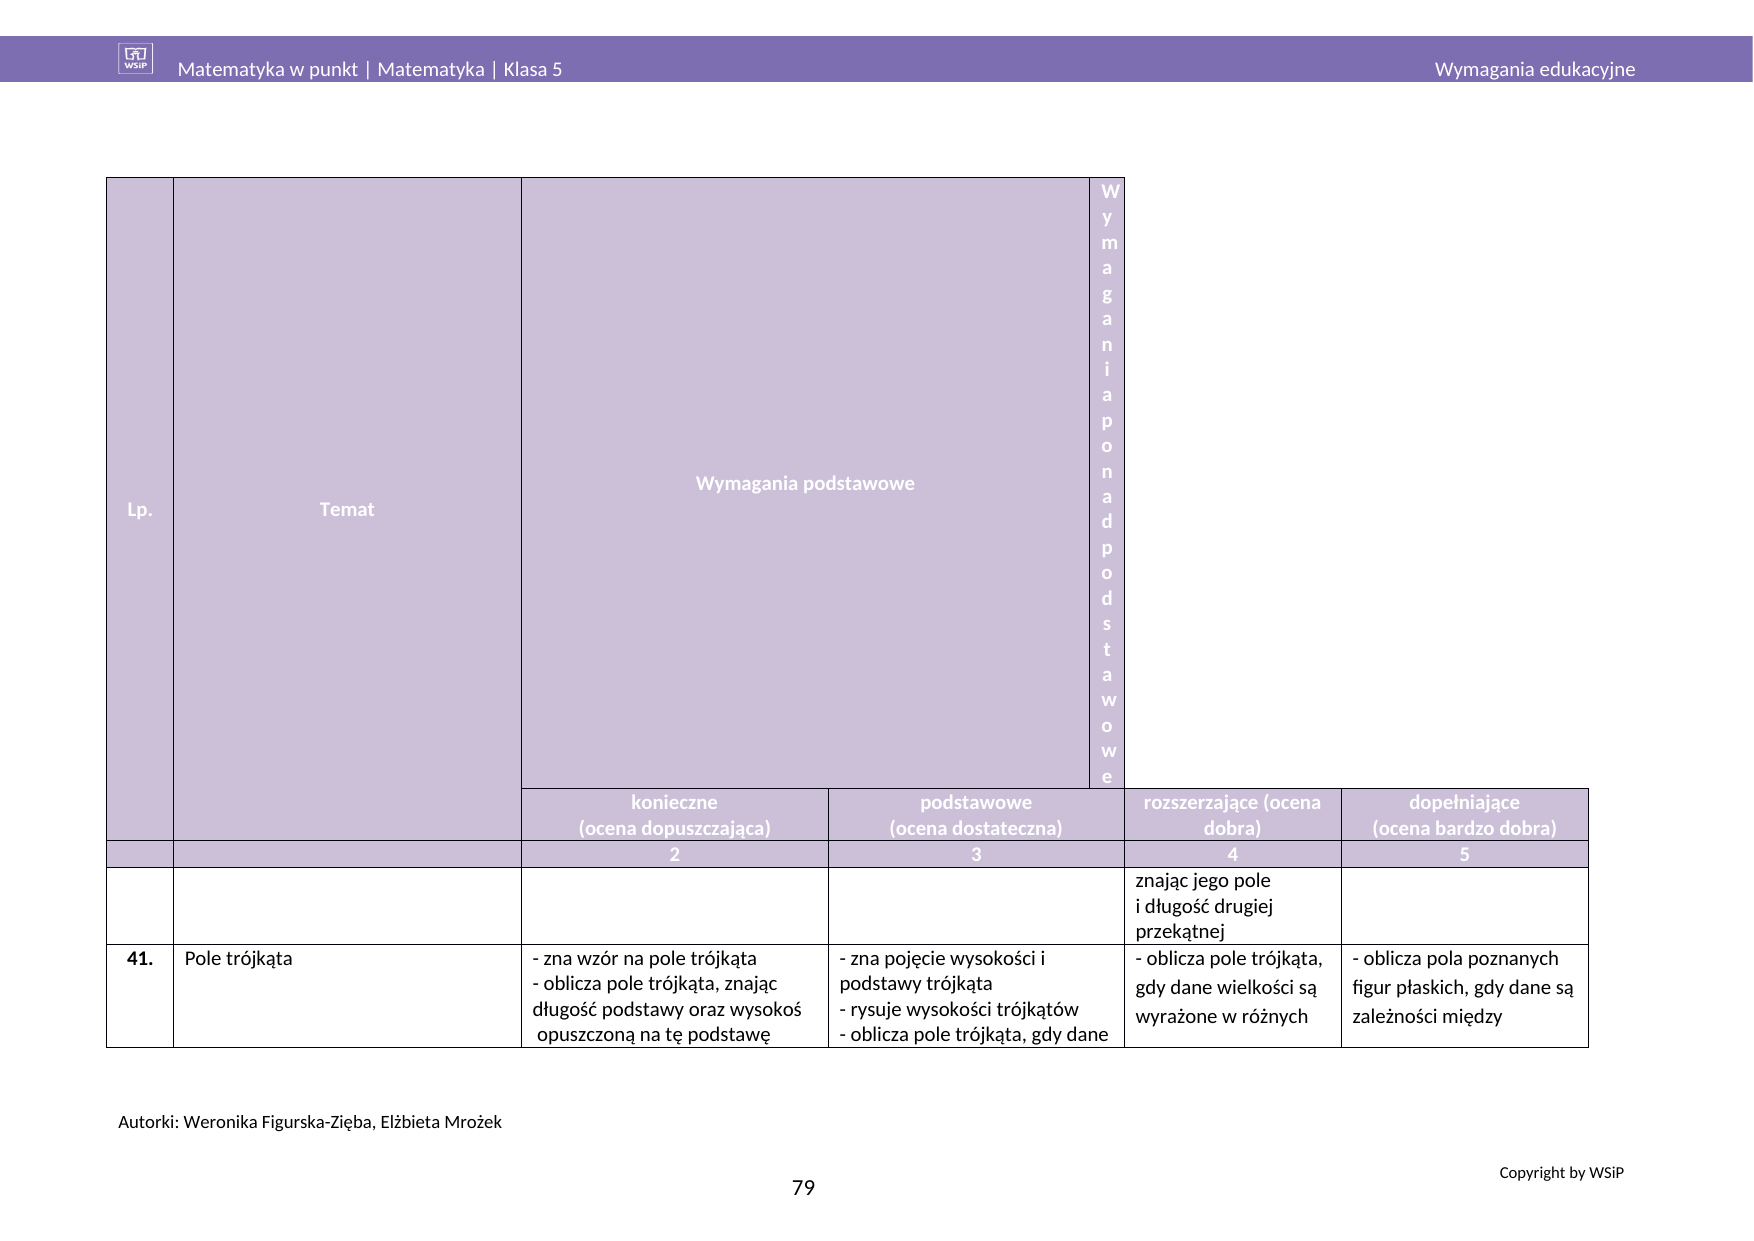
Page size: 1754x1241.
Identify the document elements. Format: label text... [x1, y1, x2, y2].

table_cell [107, 868, 173, 944]
table_cell [107, 841, 173, 867]
table_cell 3 [829, 841, 1124, 867]
table_cell [174, 868, 521, 944]
table_cell podstawowe (ocena dostateczna) [829, 789, 1124, 840]
table_cell konieczne (ocena dopuszczająca) [522, 789, 828, 840]
table_cell 5 [1342, 841, 1588, 867]
table_header Temat [174, 178, 521, 840]
table_cell [1342, 868, 1588, 944]
table_header Wymagania ponadpodstawowe [1090, 178, 1124, 788]
table_cell [829, 868, 1124, 944]
table_cell - zna wzór na pole trójkąta - oblicza pole trójkąta, znając długość podstawy oraz wysokoś opuszczoną na tę podstawę [522, 945, 828, 1047]
table_cell - oblicza pola poznanych figur płaskich, gdy dane są zależności między [1342, 945, 1588, 1047]
table_cell dopełniające (ocena bardzo dobra) [1342, 789, 1588, 840]
table_cell Pole trójkąta [174, 945, 521, 1047]
table_cell rozszerzające (ocena dobra) [1125, 789, 1341, 840]
table_cell [174, 841, 521, 867]
table_header Wymagania podstawowe [522, 178, 1089, 788]
table_header Lp. [107, 178, 173, 840]
table_cell 41. [107, 945, 173, 1047]
table_cell 4 [1125, 841, 1341, 867]
picture [0, 36, 1753, 82]
table_cell - oblicza pole trójkąta, gdy dane wielkości są wyrażone w różnych [1125, 945, 1341, 1047]
table_cell 2 [522, 841, 828, 867]
table_cell - zna pojęcie wysokości i podstawy trójkąta - rysuje wysokości trójkątów - oblicza pole trójkąta, gdy dane [829, 945, 1124, 1047]
table_cell znając jego pole i długość drugiej przekątnej [1125, 868, 1341, 944]
table_cell [522, 868, 828, 944]
